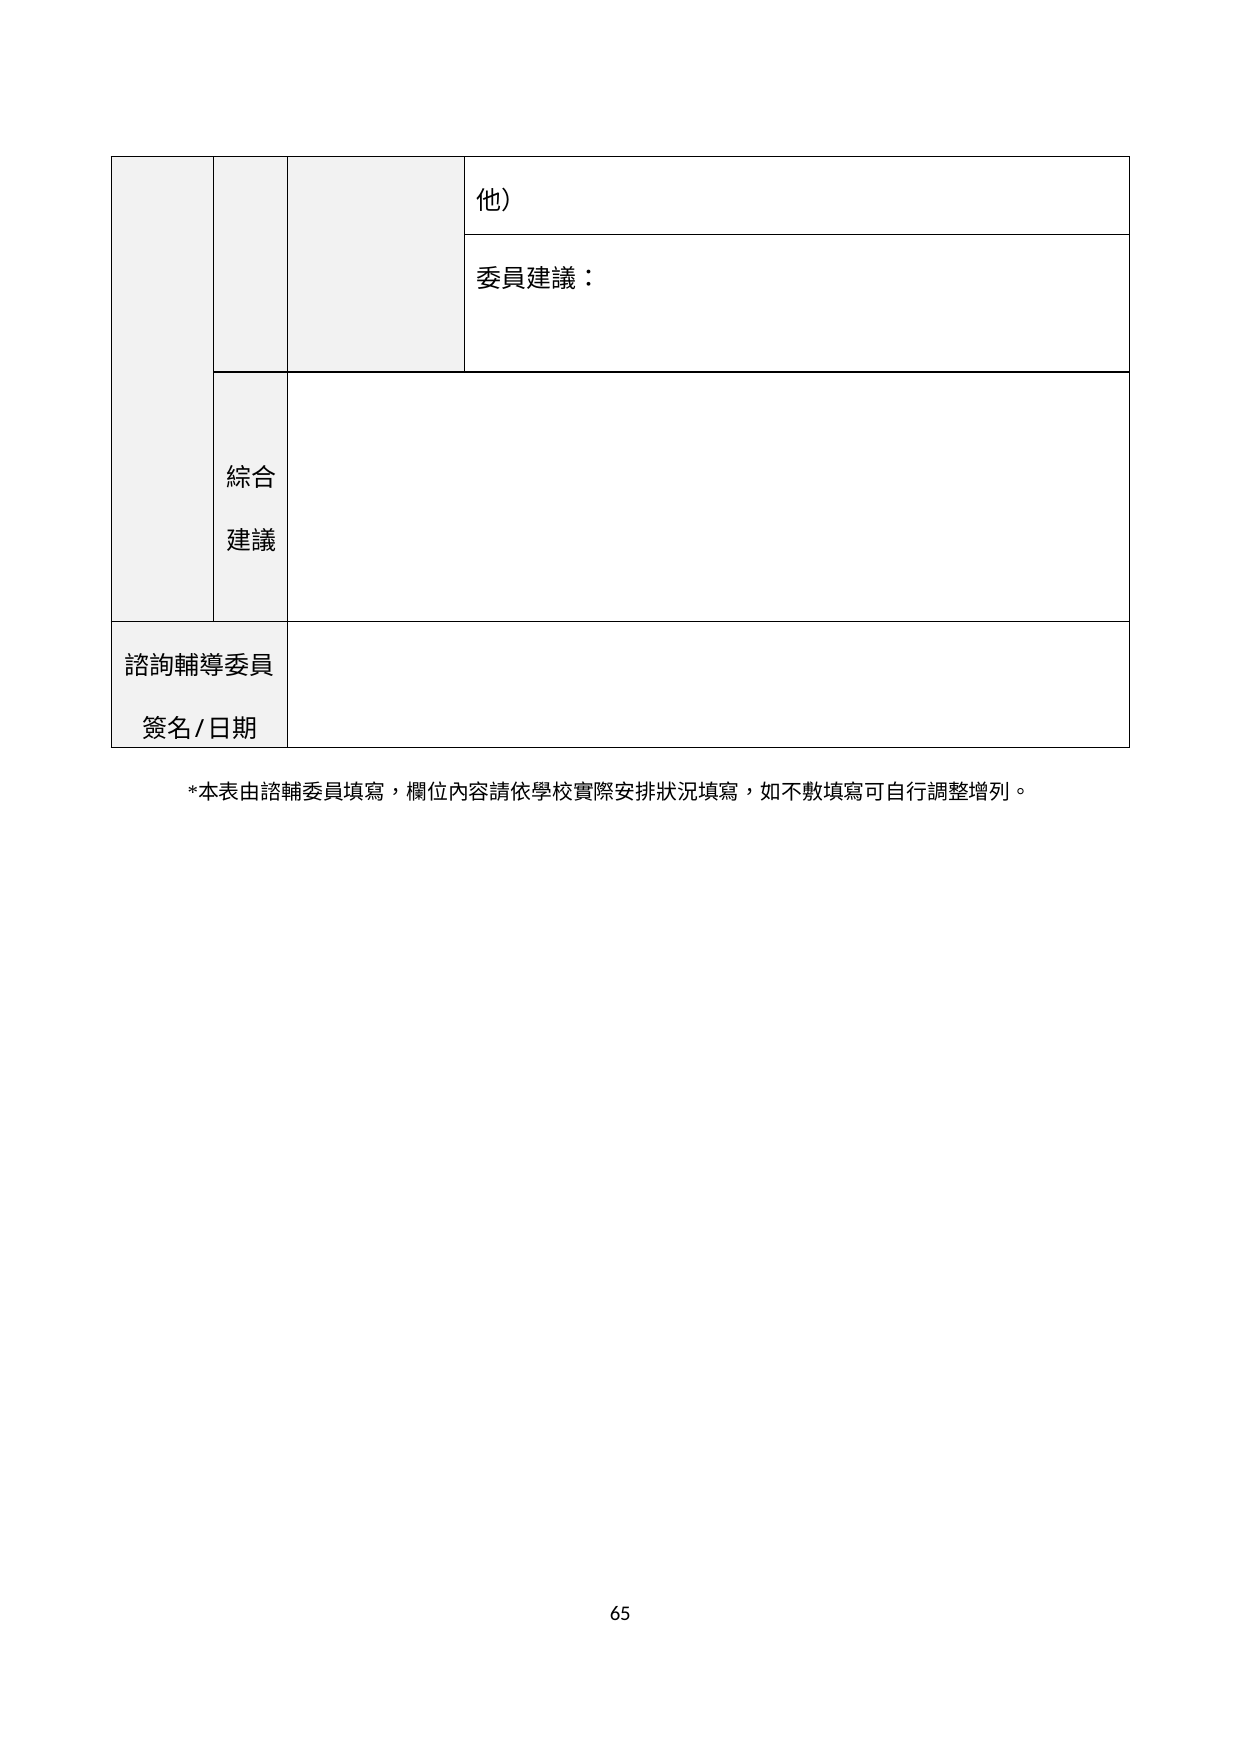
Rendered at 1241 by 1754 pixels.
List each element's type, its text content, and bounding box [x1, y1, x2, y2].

table_cell [288, 622, 1129, 747]
table_cell 他） [465, 157, 1129, 234]
table_cell 諮詢輔導委員 簽名/日期 [112, 622, 287, 747]
table_cell [112, 157, 213, 621]
table_cell [214, 157, 287, 371]
table_cell 委員建議： [465, 235, 1129, 371]
table_cell [288, 157, 464, 371]
table_cell [288, 373, 1129, 621]
table_cell 綜合 建議 [214, 373, 287, 621]
text *本表由諮輔委員填寫，欄位內容請依學校實際安排狀況填寫，如不敷填寫可自行調整增列。 [187, 748, 1053, 811]
